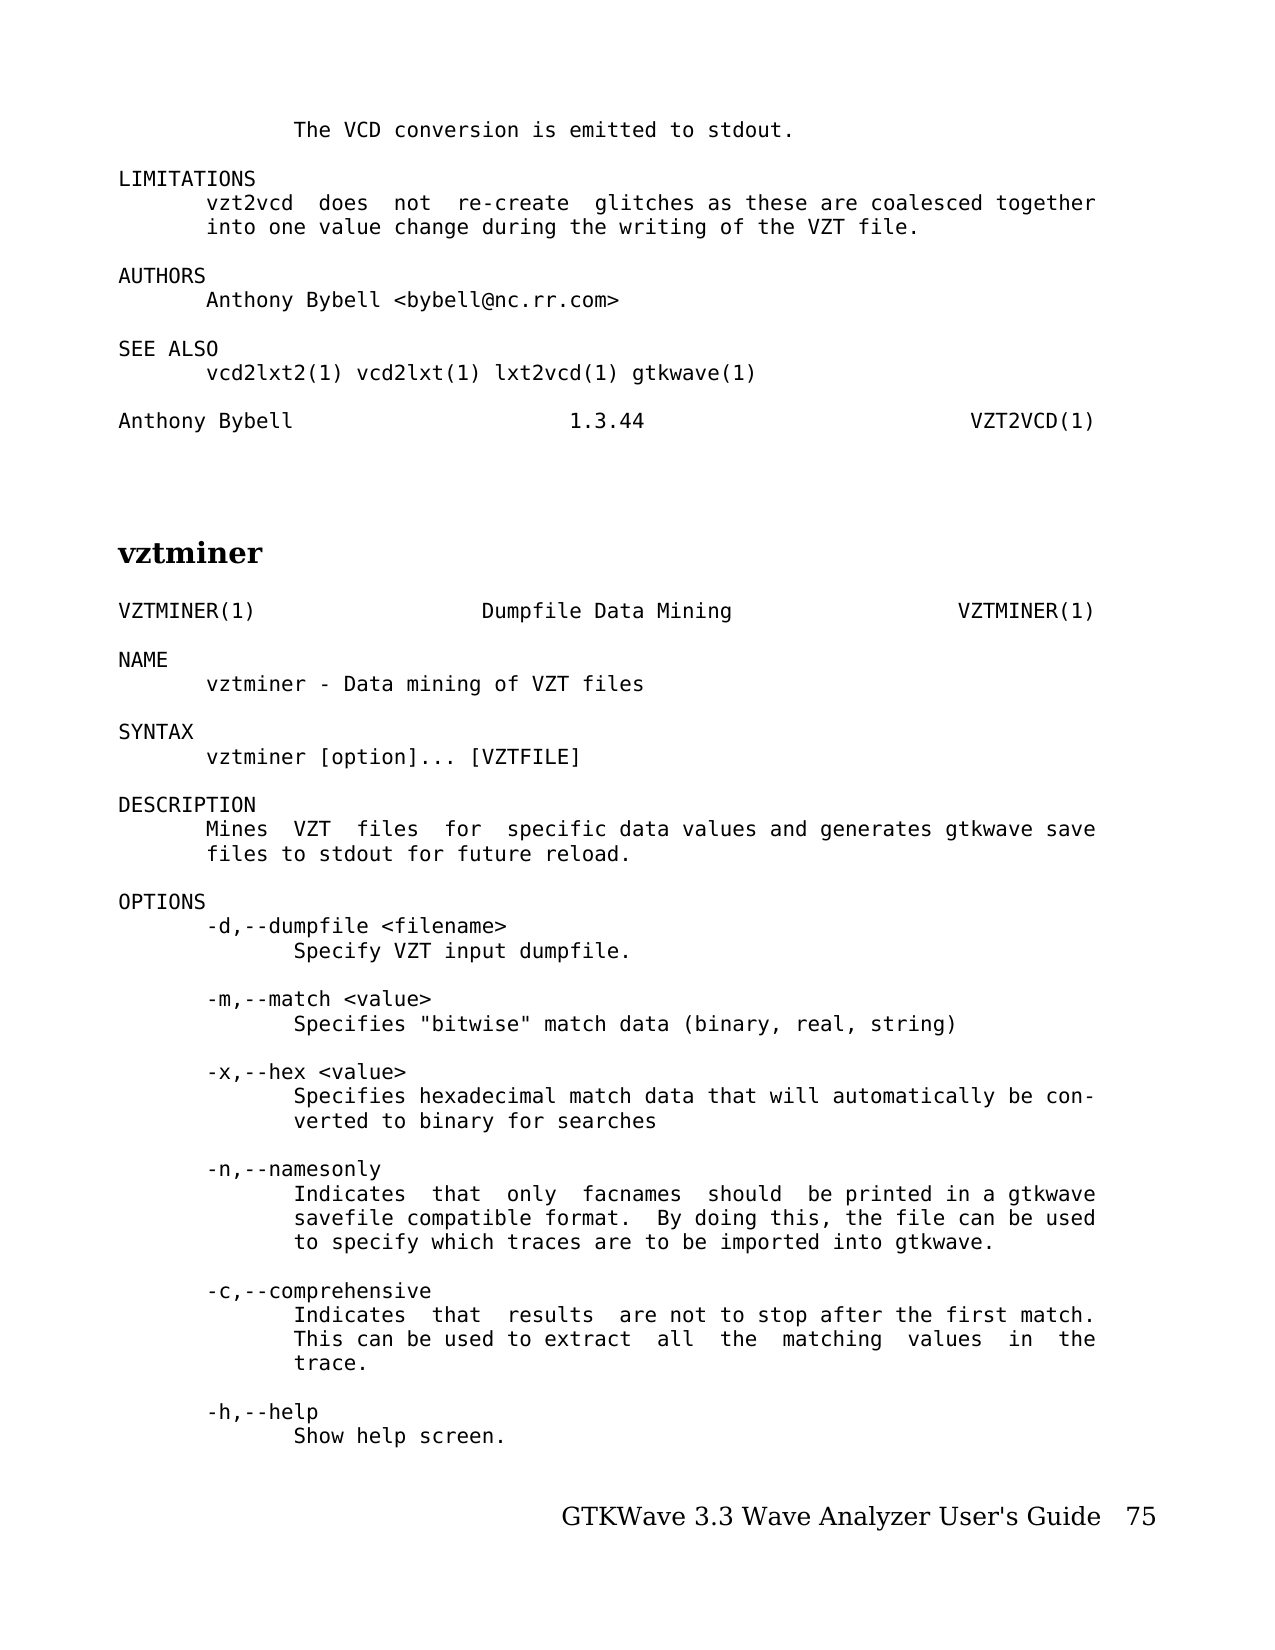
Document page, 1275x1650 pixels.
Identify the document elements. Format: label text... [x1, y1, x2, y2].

text SYNTAX [118, 720, 1157, 745]
text Indicates that only facnames should be printed in a gtkwave [118, 1182, 1157, 1206]
text NAME [118, 648, 1157, 672]
text Anthony Bybell 1.3.44 VZT2VCD(1) [118, 409, 1157, 434]
text -x,--hex <value> [118, 1060, 1157, 1084]
text Anthony Bybell <bybell@nc.rr.com> [118, 288, 1157, 312]
text vztminer [118, 536, 1157, 570]
text savefile compatible format. By doing this, the file can be used [118, 1206, 1157, 1230]
text -c,--comprehensive [118, 1279, 1157, 1303]
text VZTMINER(1) Dumpfile Data Mining VZTMINER(1) [118, 599, 1157, 623]
text vztminer - Data mining of VZT files [118, 672, 1157, 696]
text -m,--match <value> [118, 987, 1157, 1012]
text AUTHORS [118, 264, 1157, 288]
text files to stdout for future reload. [118, 842, 1157, 866]
text vcd2lxt2(1) vcd2lxt(1) lxt2vcd(1) gtkwave(1) [118, 361, 1157, 385]
text Mines VZT files for specific data values and generates gtkwave save [118, 817, 1157, 842]
text to specify which traces are to be imported into gtkwave. [118, 1230, 1157, 1254]
text Specifies hexadecimal match data that will automatically be con- [118, 1084, 1157, 1109]
text This can be used to extract all the matching values in the [118, 1327, 1157, 1351]
text The VCD conversion is emitted to stdout. [118, 118, 1157, 142]
text into one value change during the writing of the VZT file. [118, 215, 1157, 239]
text vzt2vcd does not re-create glitches as these are coalesced together [118, 191, 1157, 215]
text Specifies "bitwise" match data (binary, real, string) [118, 1012, 1157, 1036]
text trace. [118, 1351, 1157, 1376]
text OPTIONS [118, 890, 1157, 914]
text LIMITATIONS [118, 167, 1157, 191]
text Specify VZT input dumpfile. [118, 939, 1157, 963]
text verted to binary for searches [118, 1109, 1157, 1133]
text -d,--dumpfile <filename> [118, 914, 1157, 939]
text SEE ALSO [118, 337, 1157, 361]
text Indicates that results are not to stop after the first match. [118, 1303, 1157, 1327]
text vztminer [option]... [VZTFILE] [118, 745, 1157, 769]
text -n,--namesonly [118, 1157, 1157, 1182]
text -h,--help [118, 1400, 1157, 1424]
text DESCRIPTION [118, 793, 1157, 817]
text Show help screen. [118, 1424, 1157, 1448]
